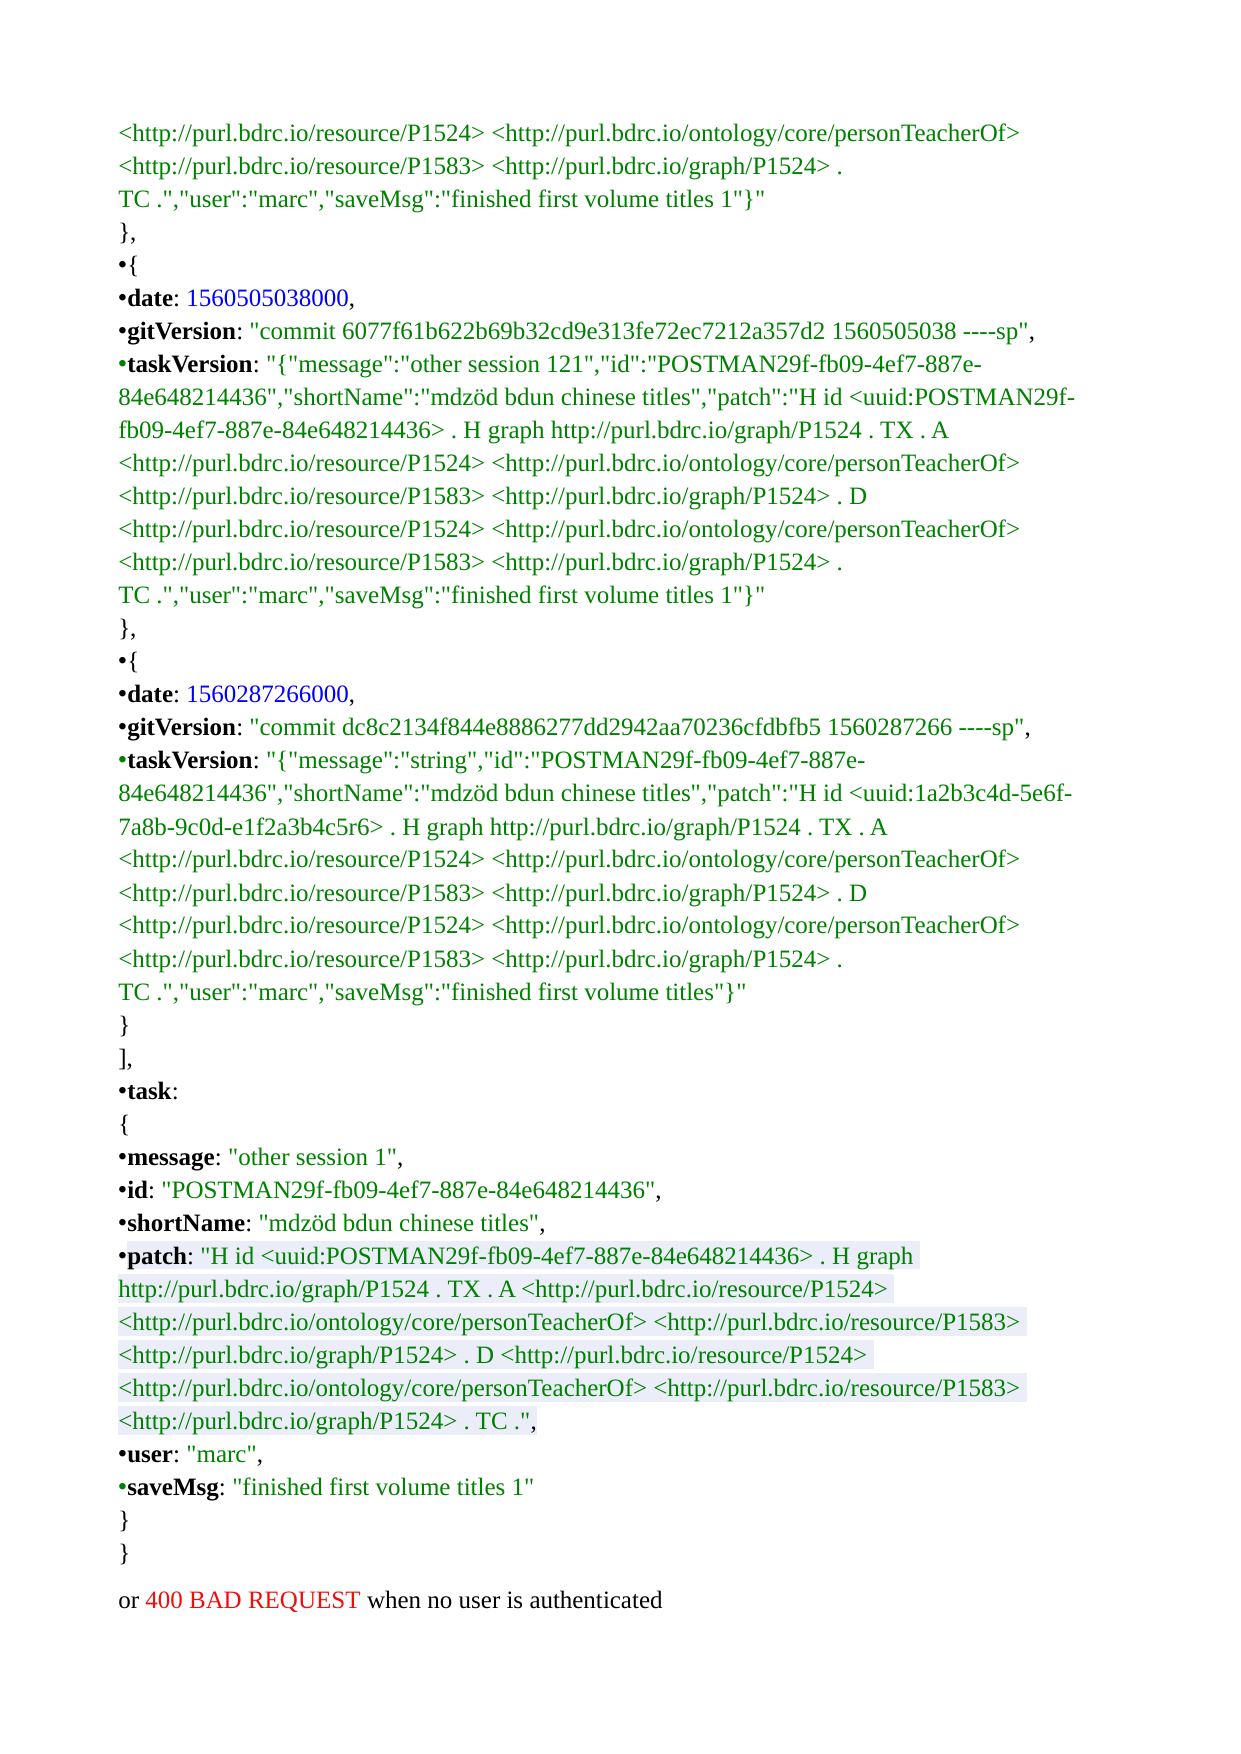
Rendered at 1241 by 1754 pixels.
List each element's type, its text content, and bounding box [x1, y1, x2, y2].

list gitVersion: "commit dc8c2134f844e8886277dd2942aa70236cfdbfb5 1560287266 ----sp", [118, 712, 1122, 741]
list user: "marc", [118, 1439, 1122, 1468]
list date: 1560505038000, [118, 283, 1122, 312]
list { [118, 250, 1122, 279]
list } [118, 1505, 1122, 1534]
list message: "other session 1", [118, 1142, 1122, 1171]
text or 400 BAD REQUEST when no user is authenticated [118, 1586, 1122, 1614]
list taskVersion: "{"message":"other session 121","id":"POSTMAN29f-fb09-4ef7-887e-84e648214436","shortName":"mdzöd bdun chinese titles","patch":"H id <uuid:POSTMAN29f-fb09-4ef7-887e-84e648214436> . H graph http://purl.bdrc.io/graph/P1524 . TX . A <http://purl.bdrc.io/resource/P1524> <http://purl.bdrc.io/ontology/core/personTeacherOf> <http://purl.bdrc.io/resource/P1583> <http://purl.bdrc.io/graph/P1524> . D <http://purl.bdrc.io/resource/P1524> <http://purl.bdrc.io/ontology/core/personTeacherOf> <http://purl.bdrc.io/resource/P1583> <http://purl.bdrc.io/graph/P1524> . TC .","user":"marc","saveMsg":"finished first volume titles 1"}" [118, 349, 1122, 609]
text } [118, 1538, 1122, 1567]
list gitVersion: "commit 6077f61b622b69b32cd9e313fe72ec7212a357d2 1560505038 ----sp", [118, 316, 1122, 345]
list saveMsg: "finished first volume titles 1" [118, 1472, 1122, 1501]
list ], [118, 1043, 1122, 1071]
list } [118, 1010, 1122, 1038]
list id: "POSTMAN29f-fb09-4ef7-887e-84e648214436", [118, 1175, 1122, 1203]
list task: [118, 1076, 1122, 1104]
list patch: "H id <uuid:POSTMAN29f-fb09-4ef7-887e-84e648214436> . H graph http://purl.bdrc.io/graph/P1524 . TX . A <http://purl.bdrc.io/resource/P1524> <http://purl.bdrc.io/ontology/core/personTeacherOf> <http://purl.bdrc.io/resource/P1583> <http://purl.bdrc.io/graph/P1524> . D <http://purl.bdrc.io/resource/P1524> <http://purl.bdrc.io/ontology/core/personTeacherOf> <http://purl.bdrc.io/resource/P1583> <http://purl.bdrc.io/graph/P1524> . TC .", [118, 1241, 1122, 1435]
list }, [118, 613, 1122, 642]
list date: 1560287266000, [118, 679, 1122, 708]
list }, [118, 217, 1122, 246]
list { [118, 646, 1122, 675]
list { [118, 1109, 1122, 1137]
list shortName: "mdzöd bdun chinese titles", [118, 1208, 1122, 1237]
list taskVersion: "{"message":"string","id":"POSTMAN29f-fb09-4ef7-887e-84e648214436","shortName":"mdzöd bdun chinese titles","patch":"H id <uuid:1a2b3c4d-5e6f-7a8b-9c0d-e1f2a3b4c5r6> . H graph http://purl.bdrc.io/graph/P1524 . TX . A <http://purl.bdrc.io/resource/P1524> <http://purl.bdrc.io/ontology/core/personTeacherOf> <http://purl.bdrc.io/resource/P1583> <http://purl.bdrc.io/graph/P1524> . D <http://purl.bdrc.io/resource/P1524> <http://purl.bdrc.io/ontology/core/personTeacherOf> <http://purl.bdrc.io/resource/P1583> <http://purl.bdrc.io/graph/P1524> . TC .","user":"marc","saveMsg":"finished first volume titles"}" [118, 746, 1122, 1005]
list <http://purl.bdrc.io/resource/P1524> <http://purl.bdrc.io/ontology/core/personTeacherOf> <http://purl.bdrc.io/resource/P1583> <http://purl.bdrc.io/graph/P1524> . TC .","user":"marc","saveMsg":"finished first volume titles 1"}" [118, 118, 1122, 213]
